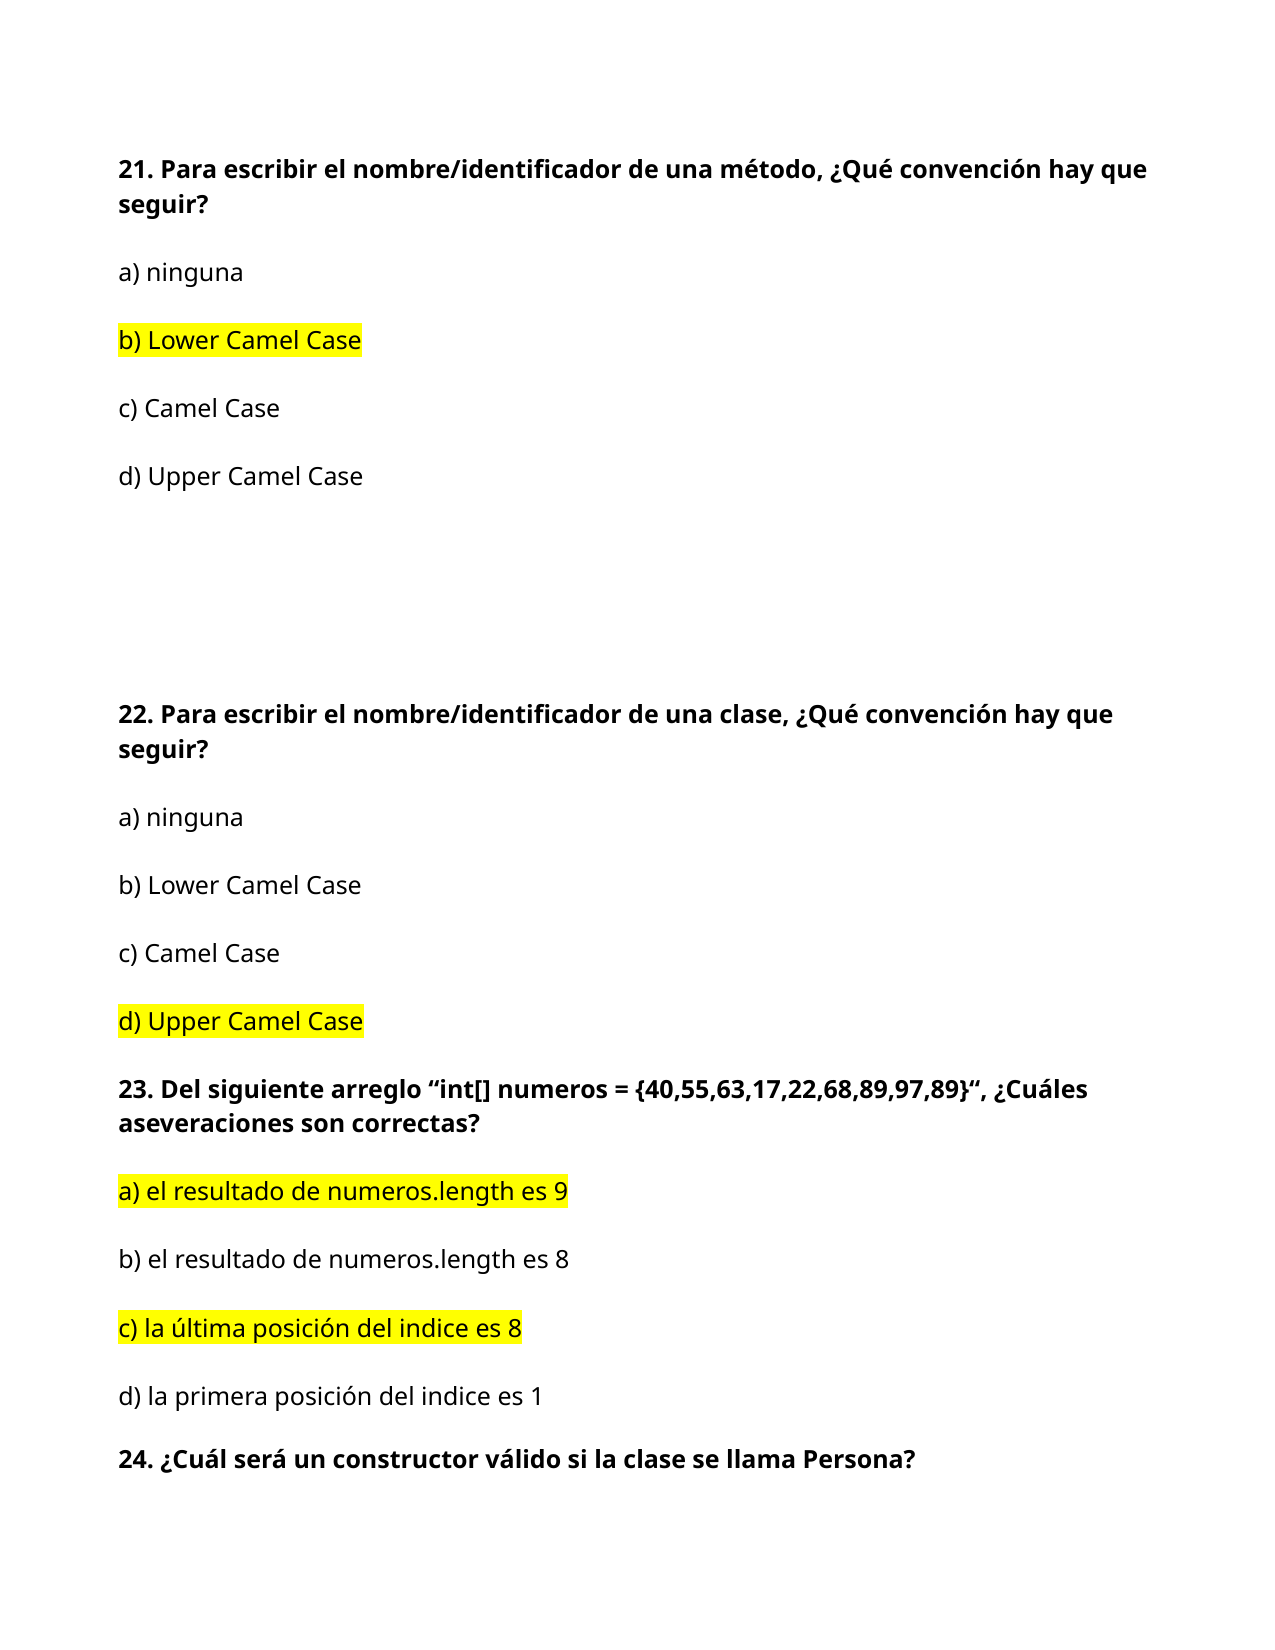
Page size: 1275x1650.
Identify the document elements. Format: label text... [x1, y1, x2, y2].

text d) Upper Camel Case [118, 459, 1157, 493]
text a) ninguna [118, 799, 1157, 833]
text b) el resultado de numeros.length es 8 [118, 1242, 1157, 1276]
text d) la primera posición del indice es 1 [118, 1378, 1157, 1412]
text c) la última posición del indice es 8 [118, 1310, 1157, 1344]
text b) Lower Camel Case [118, 322, 1157, 357]
text a) el resultado de numeros.length es 9 [118, 1174, 1157, 1208]
text 22. Para escribir el nombre/identificador de una clase, ¿Qué convención hay que seguir? [118, 697, 1157, 765]
text d) Upper Camel Case [118, 1004, 1157, 1038]
text a) ninguna [118, 254, 1157, 288]
text c) Camel Case [118, 936, 1157, 970]
text b) Lower Camel Case [118, 867, 1157, 902]
text c) Camel Case [118, 391, 1157, 425]
text 23. Del siguiente arreglo “int[] numeros = {40,55,63,17,22,68,89,97,89}“, ¿Cuáles aseveraciones son correctas? [118, 1072, 1157, 1140]
text 24. ¿Cuál será un constructor válido si la clase se llama Persona? [118, 1441, 1157, 1475]
text 21. Para escribir el nombre/identificador de una método, ¿Qué convención hay que seguir? [118, 152, 1157, 220]
